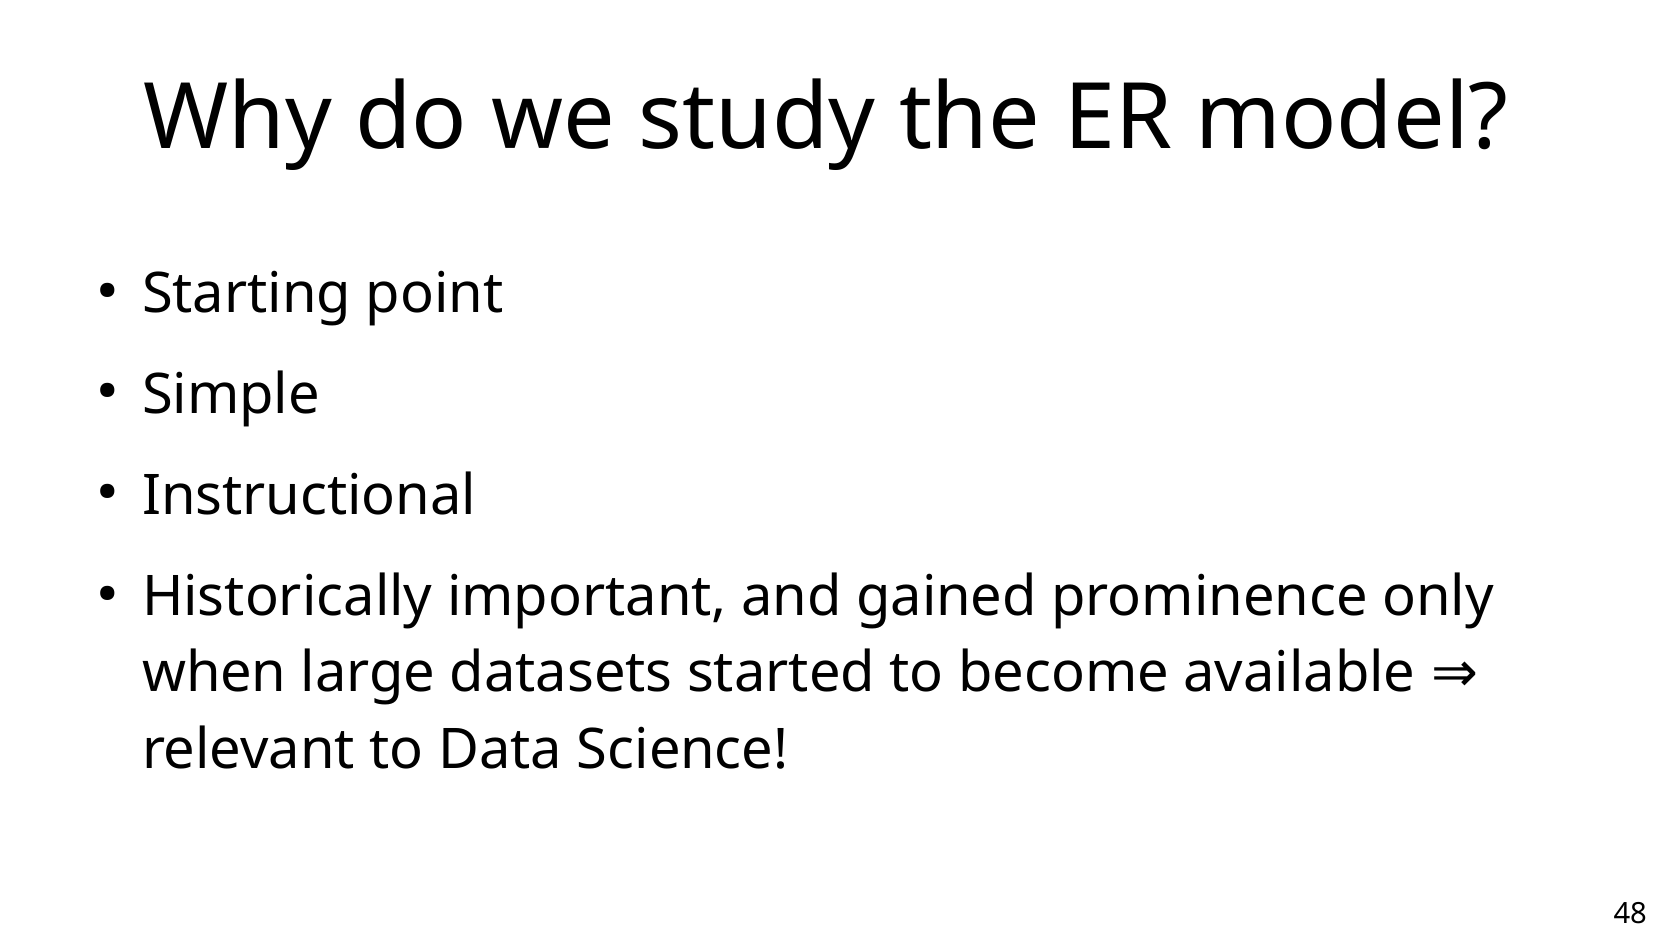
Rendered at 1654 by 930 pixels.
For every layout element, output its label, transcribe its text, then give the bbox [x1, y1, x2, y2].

title Why do we study the ER model? [82, 1, 1571, 225]
list Starting point Simple Instructional Historically important, and gained prominence only when large datasets started to become available ⇒ relevant to Data Science! [82, 252, 1571, 793]
